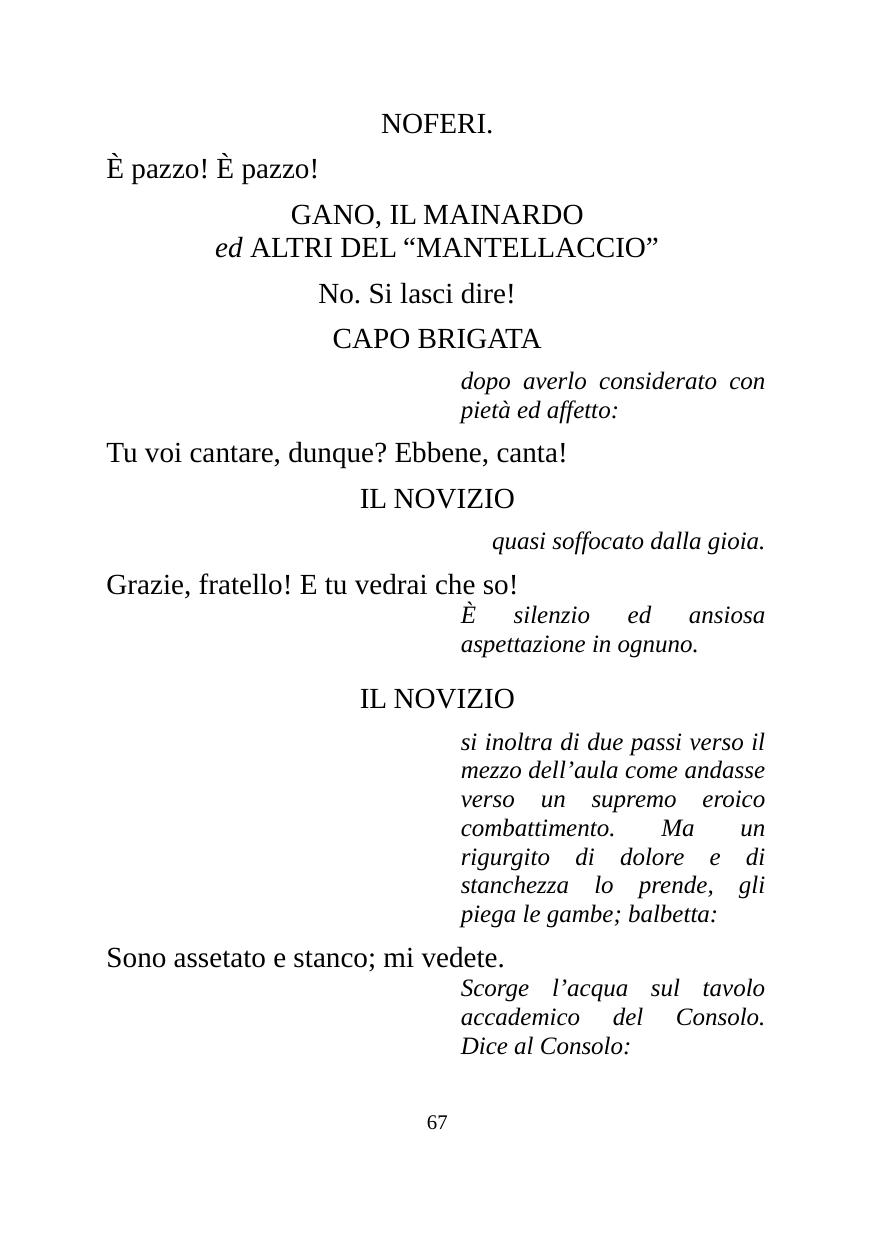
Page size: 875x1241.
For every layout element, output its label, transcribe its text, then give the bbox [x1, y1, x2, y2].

text CAPO BRIGATA [106, 321, 768, 354]
text IL NOVIZIO [106, 681, 768, 715]
text si inoltra di due passi verso il mezzo dell’aula come andasse verso un supremo eroico combattimento. Ma un rigurgito di dolore e di stanchezza lo prende, gli piega le gambe; balbetta: [461, 727, 768, 928]
text Sono assetato e stanco; mi vedete. [106, 940, 768, 973]
text GANO, IL MAINARDO ed ALTRI DEL “MANTELLACCIO” [106, 197, 768, 264]
text NOFERI. [106, 106, 768, 140]
text Tu voi cantare, dunque? Ebbene, canta! [106, 436, 768, 469]
text Scorge l’acqua sul tavolo accademico del Consolo. Dice al Consolo: [461, 973, 768, 1059]
text Grazie, fratello! E tu vedrai che so! [106, 567, 768, 600]
text No. Si lasci dire! [106, 276, 768, 309]
text quasi soffocato dalla gioia. [461, 526, 768, 555]
text È silenzio ed ansiosa aspettazione in ognuno. [461, 600, 768, 658]
text È pazzo! È pazzo! [106, 152, 768, 185]
text IL NOVIZIO [106, 481, 768, 514]
text dopo averlo considerato con pietà ed affetto: [461, 366, 768, 424]
